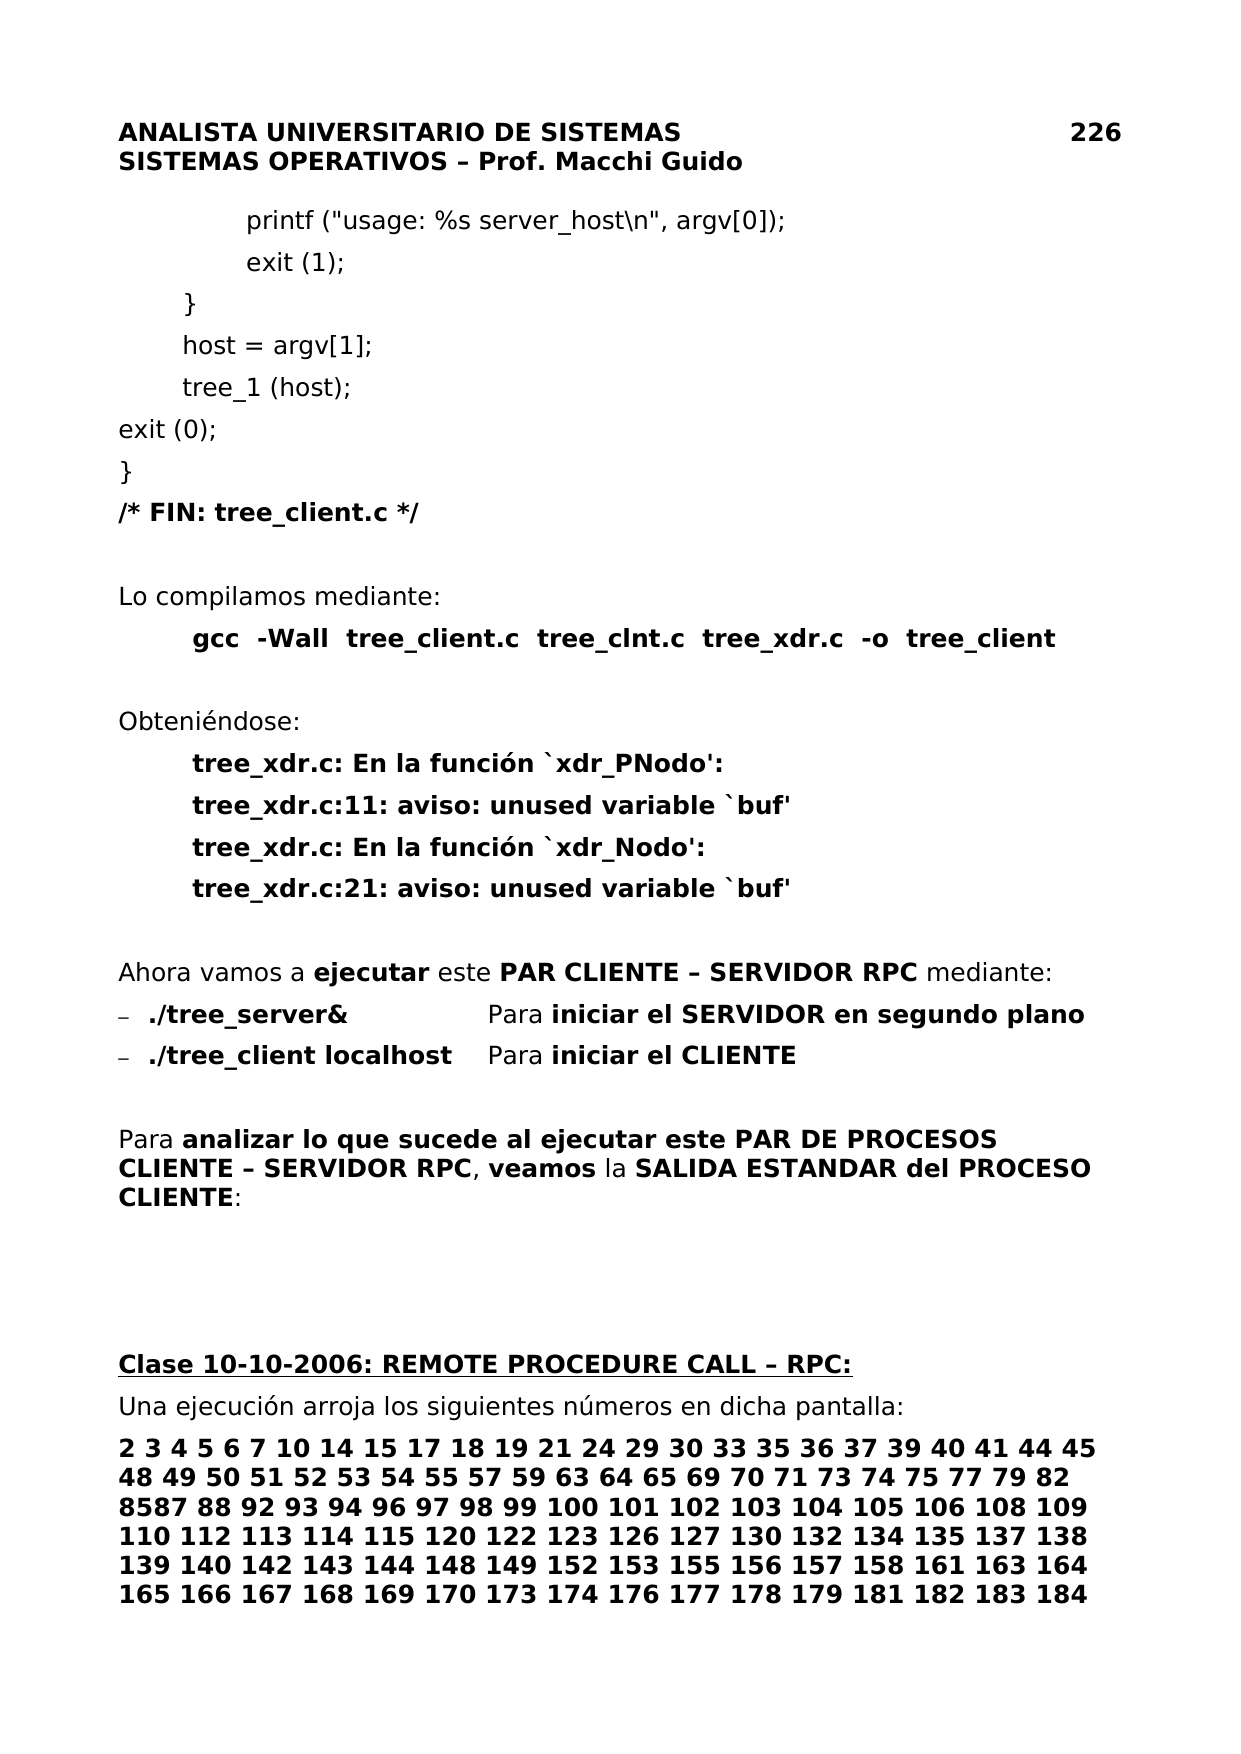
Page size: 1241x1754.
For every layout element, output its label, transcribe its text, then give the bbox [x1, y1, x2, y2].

text Una ejecución arroja los siguientes números en dicha pantalla: [118, 1392, 1122, 1422]
text 2 3 4 5 6 7 10 14 15 17 18 19 21 24 29 30 33 35 36 37 39 40 41 44 45 48 49 50 51 52 53 54 55 57 59 63 64 65 69 70 71 73 74 75 77 79 82 8587 88 92 93 94 96 97 98 99 100 101 102 103 104 105 106 108 109 110 112 113 114 115 120 122 123 126 127 130 132 134 135 137 138 139 140 142 143 144 148 149 152 153 155 156 157 158 161 163 164 165 166 167 168 169 170 173 174 176 177 178 179 181 182 183 184 [118, 1434, 1122, 1610]
text tree_1 (host); [118, 373, 1122, 402]
text } [118, 290, 1122, 319]
text exit (1); [118, 248, 1122, 277]
text Obteniéndose: [118, 707, 1122, 737]
text } [118, 457, 1122, 486]
text printf ("usage: %s server_host\n", argv[0]); [118, 206, 1122, 235]
text /* FIN: tree_client.c */ [118, 498, 1122, 528]
list ./tree_client localhost Para iniciar el CLIENTE [118, 1042, 1122, 1071]
list ./tree_server& Para iniciar el SERVIDOR en segundo plano [118, 1000, 1122, 1029]
text tree_xdr.c:21: aviso: unused variable `buf' [118, 874, 1122, 904]
text Lo compilamos mediante: [118, 582, 1122, 611]
text tree_xdr.c:11: aviso: unused variable `buf' [118, 791, 1122, 820]
text Para analizar lo que sucede al ejecutar este PAR DE PROCESOS CLIENTE – SERVIDOR RPC, veamos la SALIDA ESTANDAR del PROCESO CLIENTE: [118, 1125, 1122, 1213]
text gcc -Wall tree_client.c tree_clnt.c tree_xdr.c -o tree_client [118, 624, 1122, 653]
text Clase 10-10-2006: REMOTE PROCEDURE CALL – RPC: [118, 1351, 1122, 1380]
text host = argv[1]; [118, 331, 1122, 361]
text Ahora vamos a ejecutar este PAR CLIENTE – SERVIDOR RPC mediante: [118, 958, 1122, 987]
text exit (0); [118, 415, 1122, 444]
text tree_xdr.c: En la función `xdr_Nodo': [118, 833, 1122, 862]
text tree_xdr.c: En la función `xdr_PNodo': [118, 749, 1122, 778]
